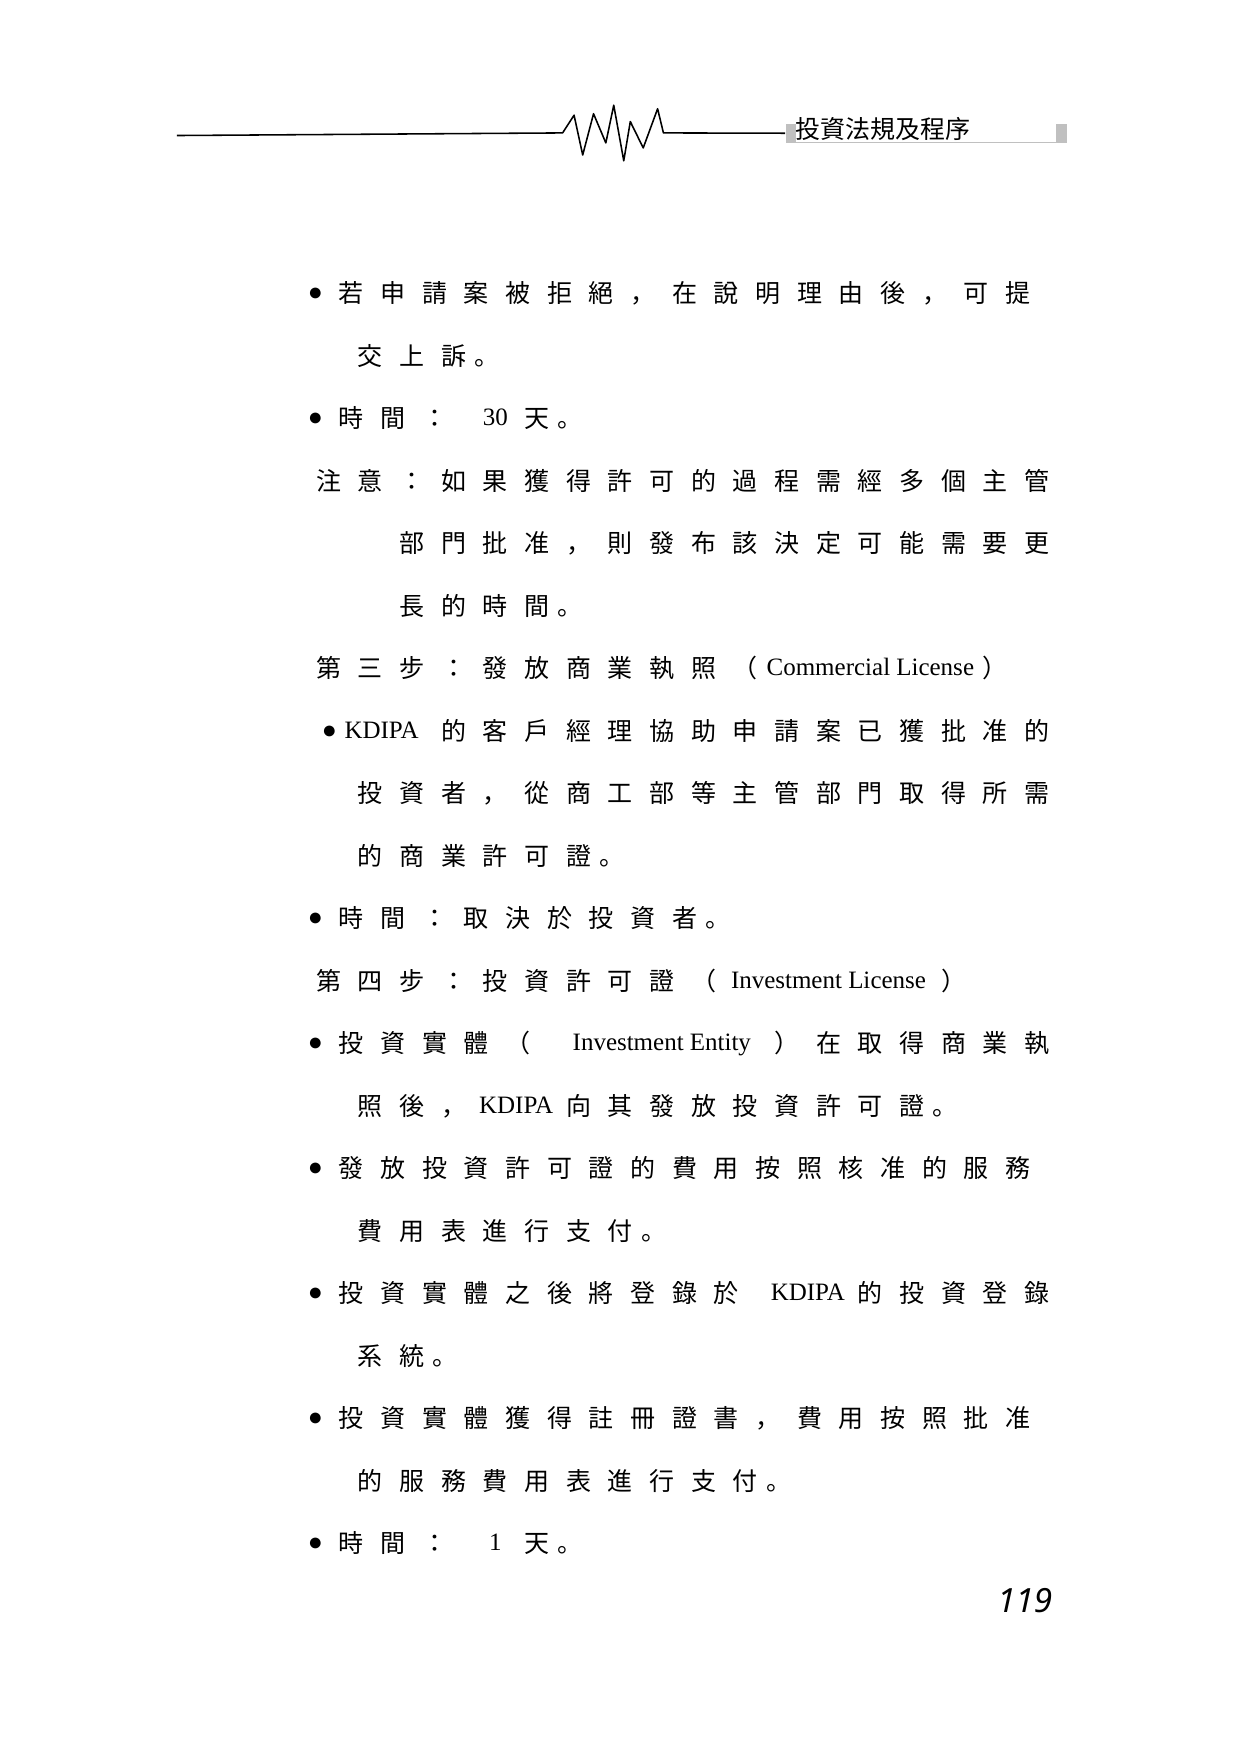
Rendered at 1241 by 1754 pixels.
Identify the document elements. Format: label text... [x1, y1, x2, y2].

text ● 投資實體獲得註冊證書，費用按照批准的服務費用表進行支付。 [281, 1375, 1058, 1500]
text ● 時間：取決於投資者。 [281, 875, 1058, 938]
text ● 投資實體（Investment Entity）在取得商業執照後，KDIPA向其發放投資許可證。 [281, 1000, 1058, 1125]
text ● 投資實體之後將登錄於KDIPA的投資登錄系統。 [281, 1250, 1058, 1375]
text ● 時間：1天。 [281, 1500, 1058, 1563]
text ● KDIPA的客戶經理協助申請案已獲批准的投資者，從商工部等主管部門取得所需的商業許可證。 [281, 688, 1058, 875]
text 注意：如果獲得許可的過程需經多個主管部門批准，則發布該決定可能需要更長的時間。 [281, 438, 1058, 625]
text 第三步：發放商業執照（Commercial License） [281, 625, 1058, 688]
text ● 發放投資許可證的費用按照核准的服務費用表進行支付。 [281, 1125, 1058, 1250]
text 第四步：投資許可證（Investment License） [281, 938, 1058, 1000]
text ● 若申請案被拒絕，在說明理由後，可提交上訴。 [281, 250, 1058, 375]
text ● 時間：30天。 [281, 375, 1058, 438]
